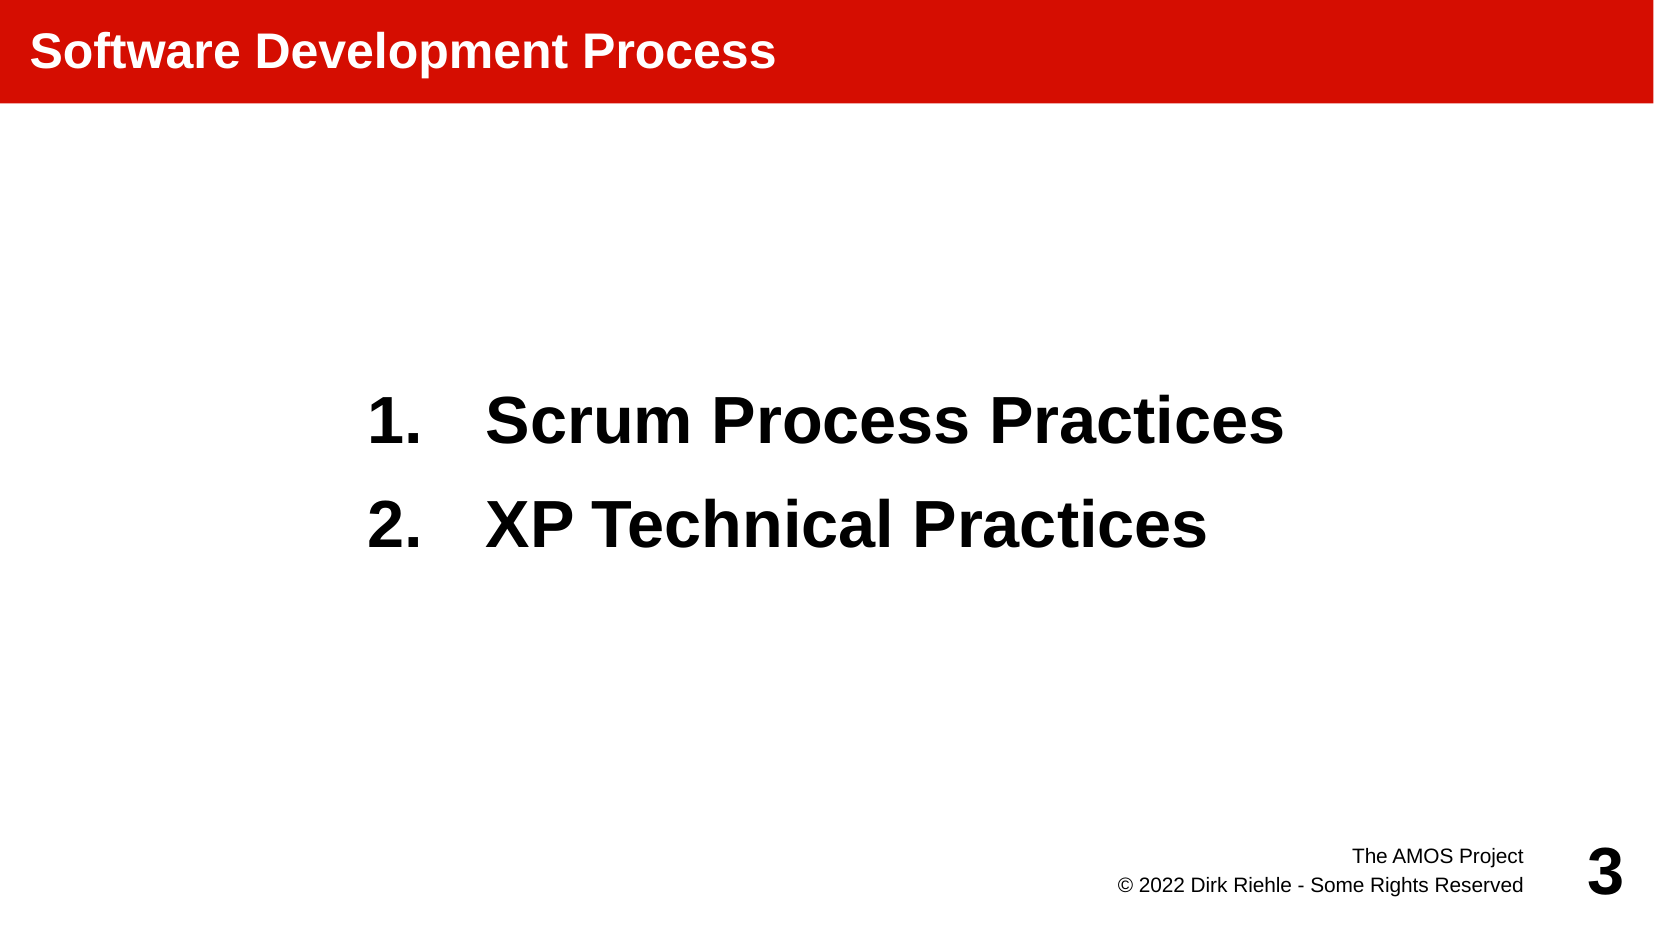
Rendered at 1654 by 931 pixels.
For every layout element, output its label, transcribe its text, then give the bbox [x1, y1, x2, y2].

title Software Development Process [0, 0, 1654, 104]
subtitle Scrum Process Practices XP Technical Practices [29, 132, 1625, 813]
